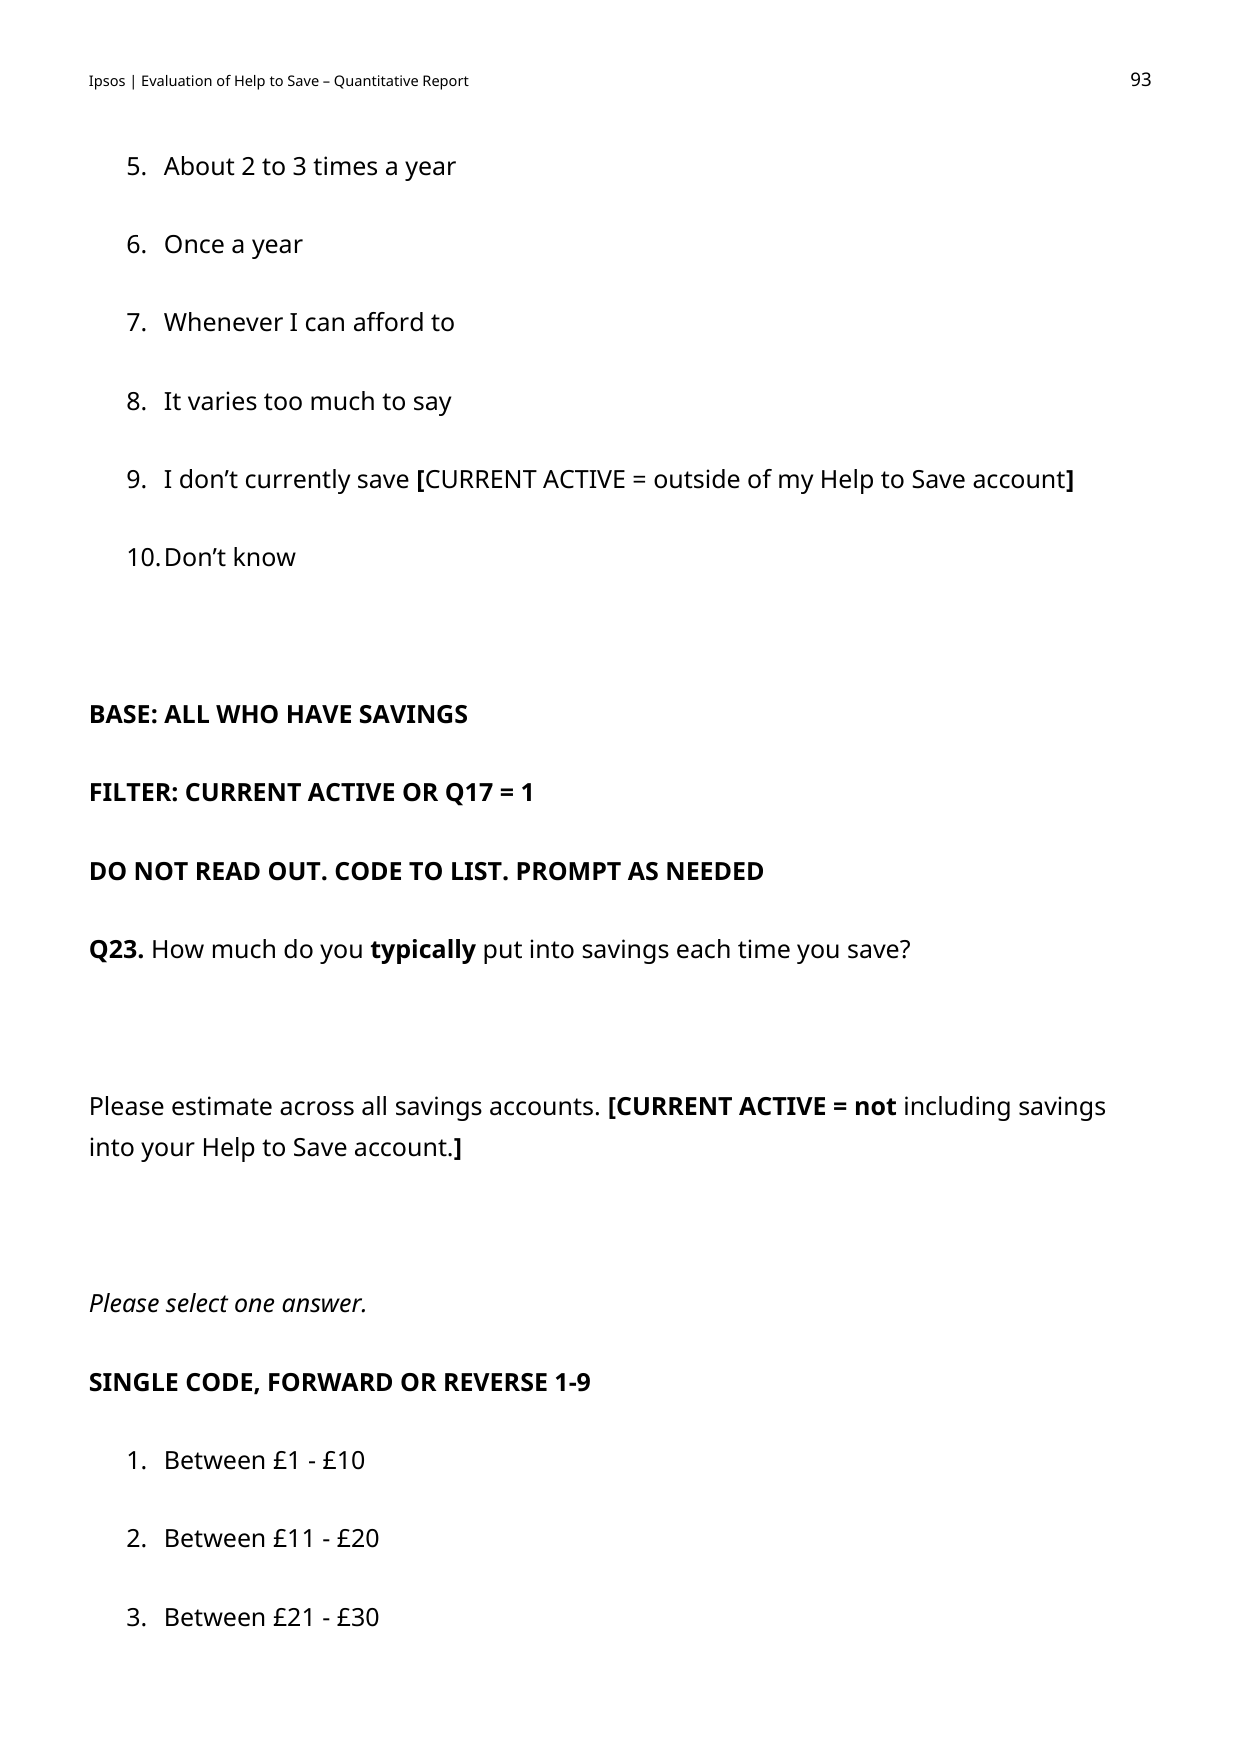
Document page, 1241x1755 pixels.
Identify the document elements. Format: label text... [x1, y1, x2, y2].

list FILTER: CURRENT ACTIVE OR Q17 = 1 [89, 775, 1152, 809]
list Between £11 - £20 [126, 1521, 1152, 1555]
list DO NOT READ OUT. CODE TO LIST. PROMPT AS NEEDED [89, 853, 1152, 887]
list Please estimate across all savings accounts. [CURRENT ACTIVE = not including savings into your Help to Save account.] [89, 1088, 1152, 1163]
list Once a year [126, 227, 1152, 261]
list About 2 to 3 times a year [126, 148, 1152, 182]
list Please select one answer. [89, 1286, 1152, 1320]
list Don’t know [126, 540, 1152, 574]
list I don’t currently save [CURRENT ACTIVE = outside of my Help to Save account] [126, 462, 1152, 496]
list It varies too much to say [126, 383, 1152, 417]
list Between £1 - £10 [126, 1442, 1152, 1477]
list Whenever I can afford to [126, 305, 1152, 339]
list Q23. How much do you typically put into savings each time you save? [89, 932, 1152, 966]
list BASE: ALL WHO HAVE SAVINGS [89, 697, 1152, 731]
list SINGLE CODE, FORWARD OR REVERSE 1-9 [89, 1364, 1152, 1398]
list Between £21 - £30 [126, 1599, 1152, 1633]
